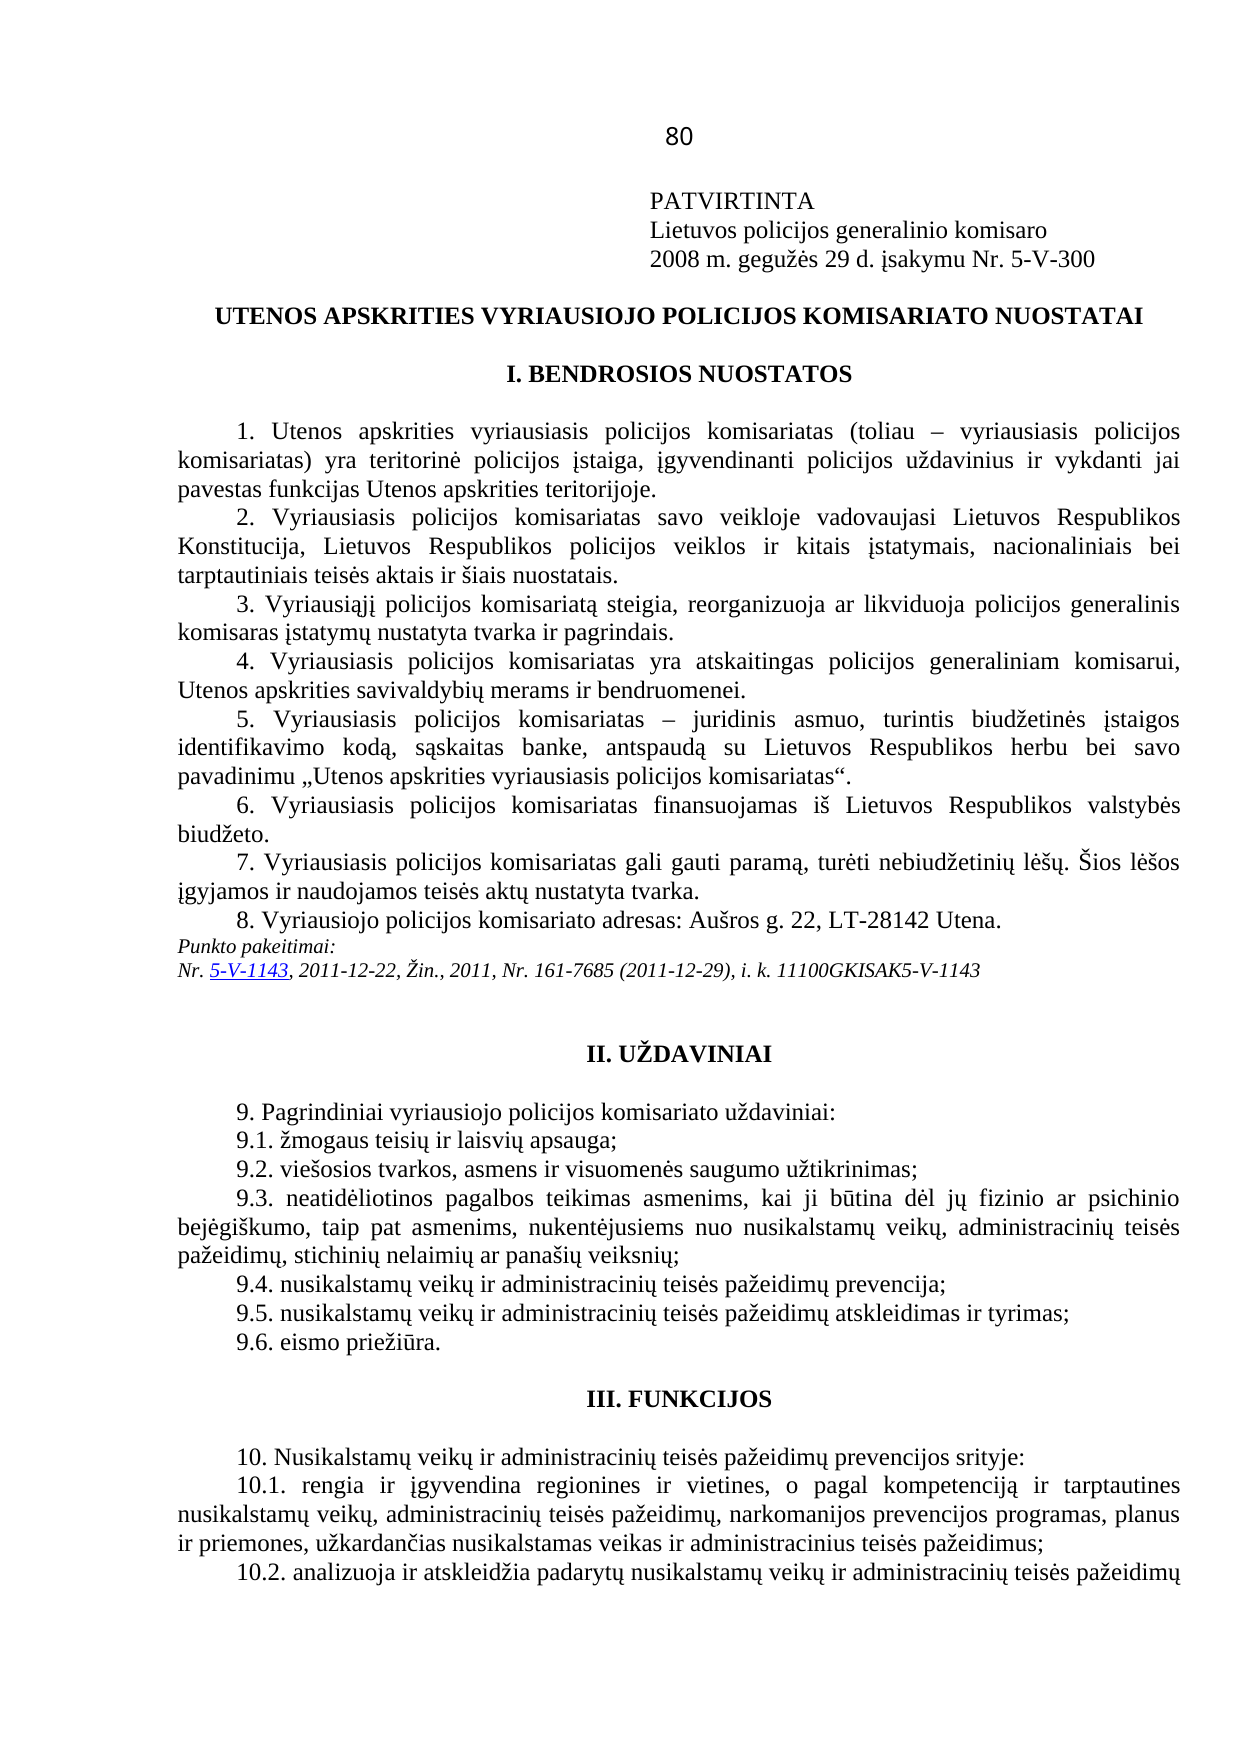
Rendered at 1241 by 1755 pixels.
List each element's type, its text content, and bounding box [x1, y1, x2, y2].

text 9.3. neatidėliotinos pagalbos teikimas asmenims, kai ji būtina dėl jų fizinio ar psichinio bejėgiškumo, taip pat asmenims, nukentėjusiems nuo nusikalstamų veikų, administracinių teisės pažeidimų, stichinių nelaimių ar panašių veiksnių; [177, 1183, 1181, 1269]
text 6. Vyriausiasis policijos komisariatas finansuojamas iš Lietuvos Respublikos valstybės biudžeto. [177, 790, 1181, 847]
text 9.4. nusikalstamų veikų ir administracinių teisės pažeidimų prevencija; [177, 1269, 1181, 1298]
text Nr. 5-V-1143, 2011-12-22, Žin., 2011, Nr. 161-7685 (2011-12-29), i. k. 11100GKISAK5-V-1143 [177, 958, 1181, 982]
text 10.2. analizuoja ir atskleidžia padarytų nusikalstamų veikų ir administracinių teisės pažeidimų [177, 1557, 1181, 1586]
text Punkto pakeitimai: [177, 934, 1181, 958]
text II. UŽDAVINIAI [177, 1039, 1181, 1068]
text UTENOS APSKRITIES VYRIAUSIOJO POLICIJOS KOMISARIATO NUOSTATAI [177, 301, 1181, 330]
text 9.6. eismo priežiūra. [177, 1327, 1181, 1356]
text III. FUNKCIJOS [177, 1384, 1181, 1413]
text 9. Pagrindiniai vyriausiojo policijos komisariato uždaviniai: [177, 1097, 1181, 1126]
text 2. Vyriausiasis policijos komisariatas savo veikloje vadovaujasi Lietuvos Respublikos Konstitucija, Lietuvos Respublikos policijos veiklos ir kitais įstatymais, nacionaliniais bei tarptautiniais teisės aktais ir šiais nuostatais. [177, 502, 1181, 589]
text 2008 m. gegužės 29 d. įsakymu Nr. 5-V-300 [649, 244, 1181, 272]
text 5. Vyriausiasis policijos komisariatas – juridinis asmuo, turintis biudžetinės įstaigos identifikavimo kodą, sąskaitas banke, antspaudą su Lietuvos Respublikos herbu bei savo pavadinimu „Utenos apskrities vyriausiasis policijos komisariatas“. [177, 704, 1181, 790]
text 7. Vyriausiasis policijos komisariatas gali gauti paramą, turėti nebiudžetinių lėšų. Šios lėšos įgyjamos ir naudojamos teisės aktų nustatyta tvarka. [177, 847, 1181, 905]
text 1. Utenos apskrities vyriausiasis policijos komisariatas (toliau – vyriausiasis policijos komisariatas) yra teritorinė policijos įstaiga, įgyvendinanti policijos uždavinius ir vykdanti jai pavestas funkcijas Utenos apskrities teritorijoje. [177, 416, 1181, 502]
text 9.1. žmogaus teisių ir laisvių apsauga; [177, 1126, 1181, 1154]
text PATVIRTINTA [649, 186, 1181, 215]
text 9.5. nusikalstamų veikų ir administracinių teisės pažeidimų atskleidimas ir tyrimas; [177, 1298, 1181, 1327]
text 3. Vyriausiąjį policijos komisariatą steigia, reorganizuoja ar likviduoja policijos generalinis komisaras įstatymų nustatyta tvarka ir pagrindais. [177, 589, 1181, 646]
text 10.1. rengia ir įgyvendina regionines ir vietines, o pagal kompetenciją ir tarptautines nusikalstamų veikų, administracinių teisės pažeidimų, narkomanijos prevencijos programas, planus ir priemones, užkardančias nusikalstamas veikas ir administracinius teisės pažeidimus; [177, 1471, 1181, 1557]
text Lietuvos policijos generalinio komisaro [649, 215, 1181, 244]
text I. BENDROSIOS NUOSTATOS [177, 359, 1181, 387]
text 9.2. viešosios tvarkos, asmens ir visuomenės saugumo užtikrinimas; [177, 1154, 1181, 1183]
text 8. Vyriausiojo policijos komisariato adresas: Aušros g. 22, LT-28142 Utena. [177, 905, 1181, 934]
text 10. Nusikalstamų veikų ir administracinių teisės pažeidimų prevencijos srityje: [177, 1442, 1181, 1471]
text 4. Vyriausiasis policijos komisariatas yra atskaitingas policijos generaliniam komisarui, Utenos apskrities savivaldybių merams ir bendruomenei. [177, 646, 1181, 704]
